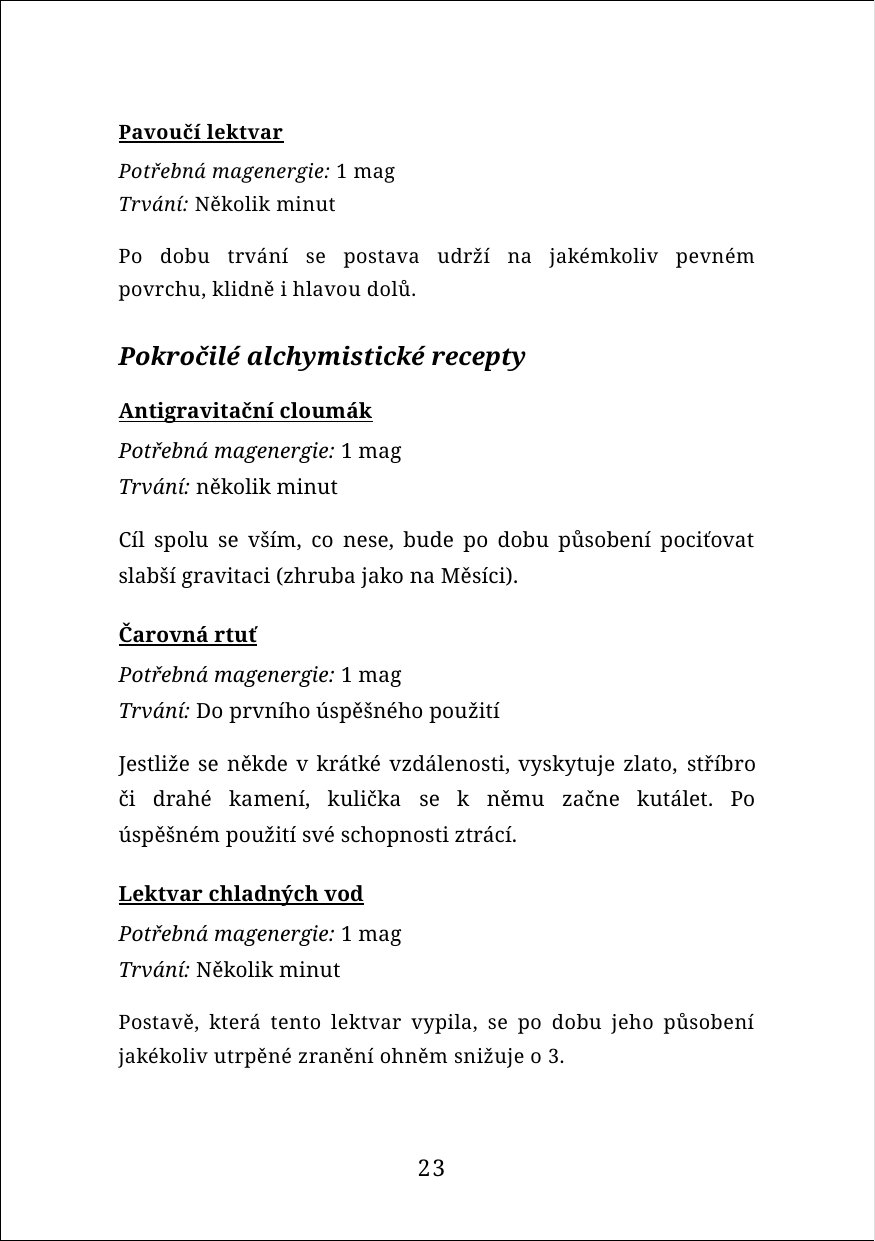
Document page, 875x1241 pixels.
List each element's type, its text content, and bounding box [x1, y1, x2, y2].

text Cíl spolu se vším, co nese, bude po dobu působení pociťovat slabší gravitaci (zhruba jako na Měsíci). [118, 525, 756, 589]
subtitle Pokročilé alchymistické recepty [118, 339, 756, 373]
subtitle Lektvar chladných vod [118, 879, 756, 908]
text Po dobu trvání se postava udrží na jakémkoliv pevném povrchu, klidně i hlavou dolů. [118, 242, 756, 303]
text Potřebná magenergie: 1 mag Trvání: Do prvního úspěšného použití [118, 660, 756, 724]
text Potřebná magenergie: 1 mag Trvání: Několik minut [118, 157, 756, 218]
text Potřebná magenergie: 1 mag Trvání: Několik minut [118, 919, 756, 983]
text Postavě, která tento lektvar vypila, se po dobu jeho působení jakékoliv utrpěné zranění ohněm snižuje o 3. [118, 1008, 756, 1069]
subtitle Čarovná rtuť [118, 620, 756, 648]
text Potřebná magenergie: 1 mag Trvání: několik minut [118, 437, 756, 501]
text Jestliže se někde v krátké vzdálenosti, vyskytuje zlato, stříbro či drahé kamení, kulička se k němu začne kutálet. Po úspěšném použití své schopnosti ztrácí. [118, 749, 756, 848]
subtitle Pavoučí lektvar [118, 118, 756, 145]
subtitle Antigravitační cloumák [118, 396, 756, 425]
